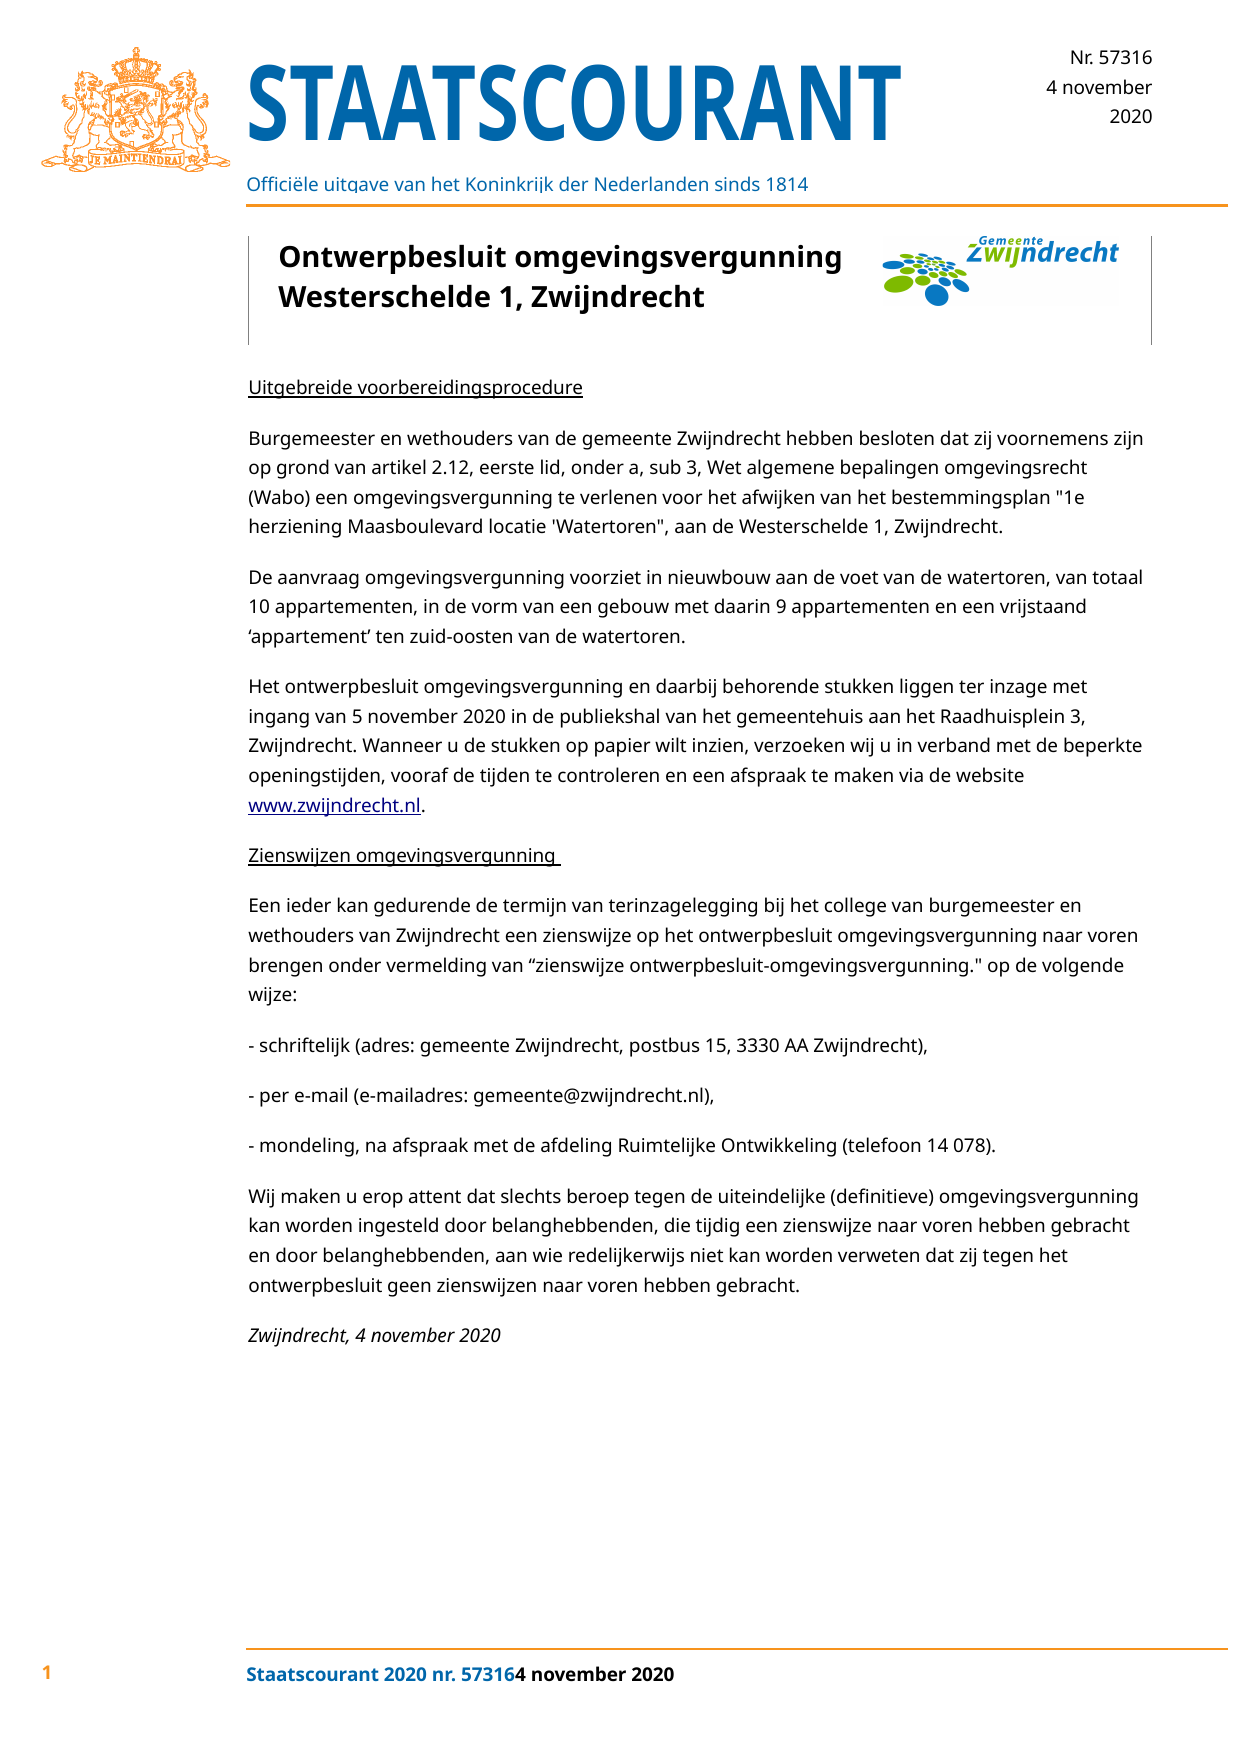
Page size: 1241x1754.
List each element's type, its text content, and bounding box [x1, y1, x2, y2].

text Het ontwerpbesluit omgevingsvergunning en daarbij behorende stukken liggen ter inzage met ingang van 5 november 2020 in de publiekshal van het gemeentehuis aan het Raadhuisplein 3, Zwijndrecht. Wanneer u de stukken op papier wilt inzien, verzoeken wij u in verband met de beperkte openingstijden, vooraf de tijden te controleren en een afspraak te maken via de website www.zwijndrecht.nl. [248, 673, 1152, 817]
text - per e-mail (e-mailadres: gemeente@zwijndrecht.nl), [248, 1082, 1152, 1108]
text - schriftelijk (adres: gemeente Zwijndrecht, postbus 15, 3330 AA Zwijndrecht), [248, 1032, 1152, 1057]
table_header Ontwerpbesluit omgevingsvergunning Westerschelde 1, Zwijndrecht [249, 236, 850, 345]
picture [882, 236, 1119, 306]
table_header [850, 236, 1151, 345]
text Zwijndrecht, 4 november 2020 [248, 1322, 1152, 1348]
text Een ieder kan gedurende de termijn van terinzagelegging bij het college van burgemeester en wethouders van Zwijndrecht een zienswijze op het ontwerpbesluit omgevingsvergunning naar voren brengen onder vermelding van “zienswijze ontwerpbesluit-omgevingsvergunning." op de volgende wijze: [248, 893, 1152, 1007]
text - mondeling, na afspraak met de afdeling Ruimtelijke Ontwikkeling (telefoon 14 078). [248, 1133, 1152, 1158]
picture [41, 47, 231, 172]
text Uitgebreide voorbereidingsprocedure [248, 374, 1152, 400]
text Wij maken u erop attent dat slechts beroep tegen de uiteindelijke (definitieve) omgevingsvergunning kan worden ingesteld door belanghebbenden, die tijdig een zienswijze naar voren hebben gebracht en door belanghebbenden, aan wie redelijkerwijs niet kan worden verweten dat zij tegen het ontwerpbesluit geen zienswijzen naar voren hebben gebracht. [248, 1183, 1152, 1297]
text Burgemeester en wethouders van de gemeente Zwijndrecht hebben besloten dat zij voornemens zijn op grond van artikel 2.12, eerste lid, onder a, sub 3, Wet algemene bepalingen omgevingsrecht (Wabo) een omgevingsvergunning te verlenen voor het afwijken van het bestemmingsplan "1e herziening Maasboulevard locatie 'Watertoren", aan de Westerschelde 1, Zwijndrecht. [248, 425, 1152, 539]
text De aanvraag omgevingsvergunning voorziet in nieuwbouw aan de voet van de watertoren, van totaal 10 appartementen, in de vorm van een gebouw met daarin 9 appartementen en een vrijstaand ‘appartement’ ten zuid-oosten van de watertoren. [248, 564, 1152, 649]
text Zienswijzen omgevingsvergunning [248, 842, 1152, 868]
